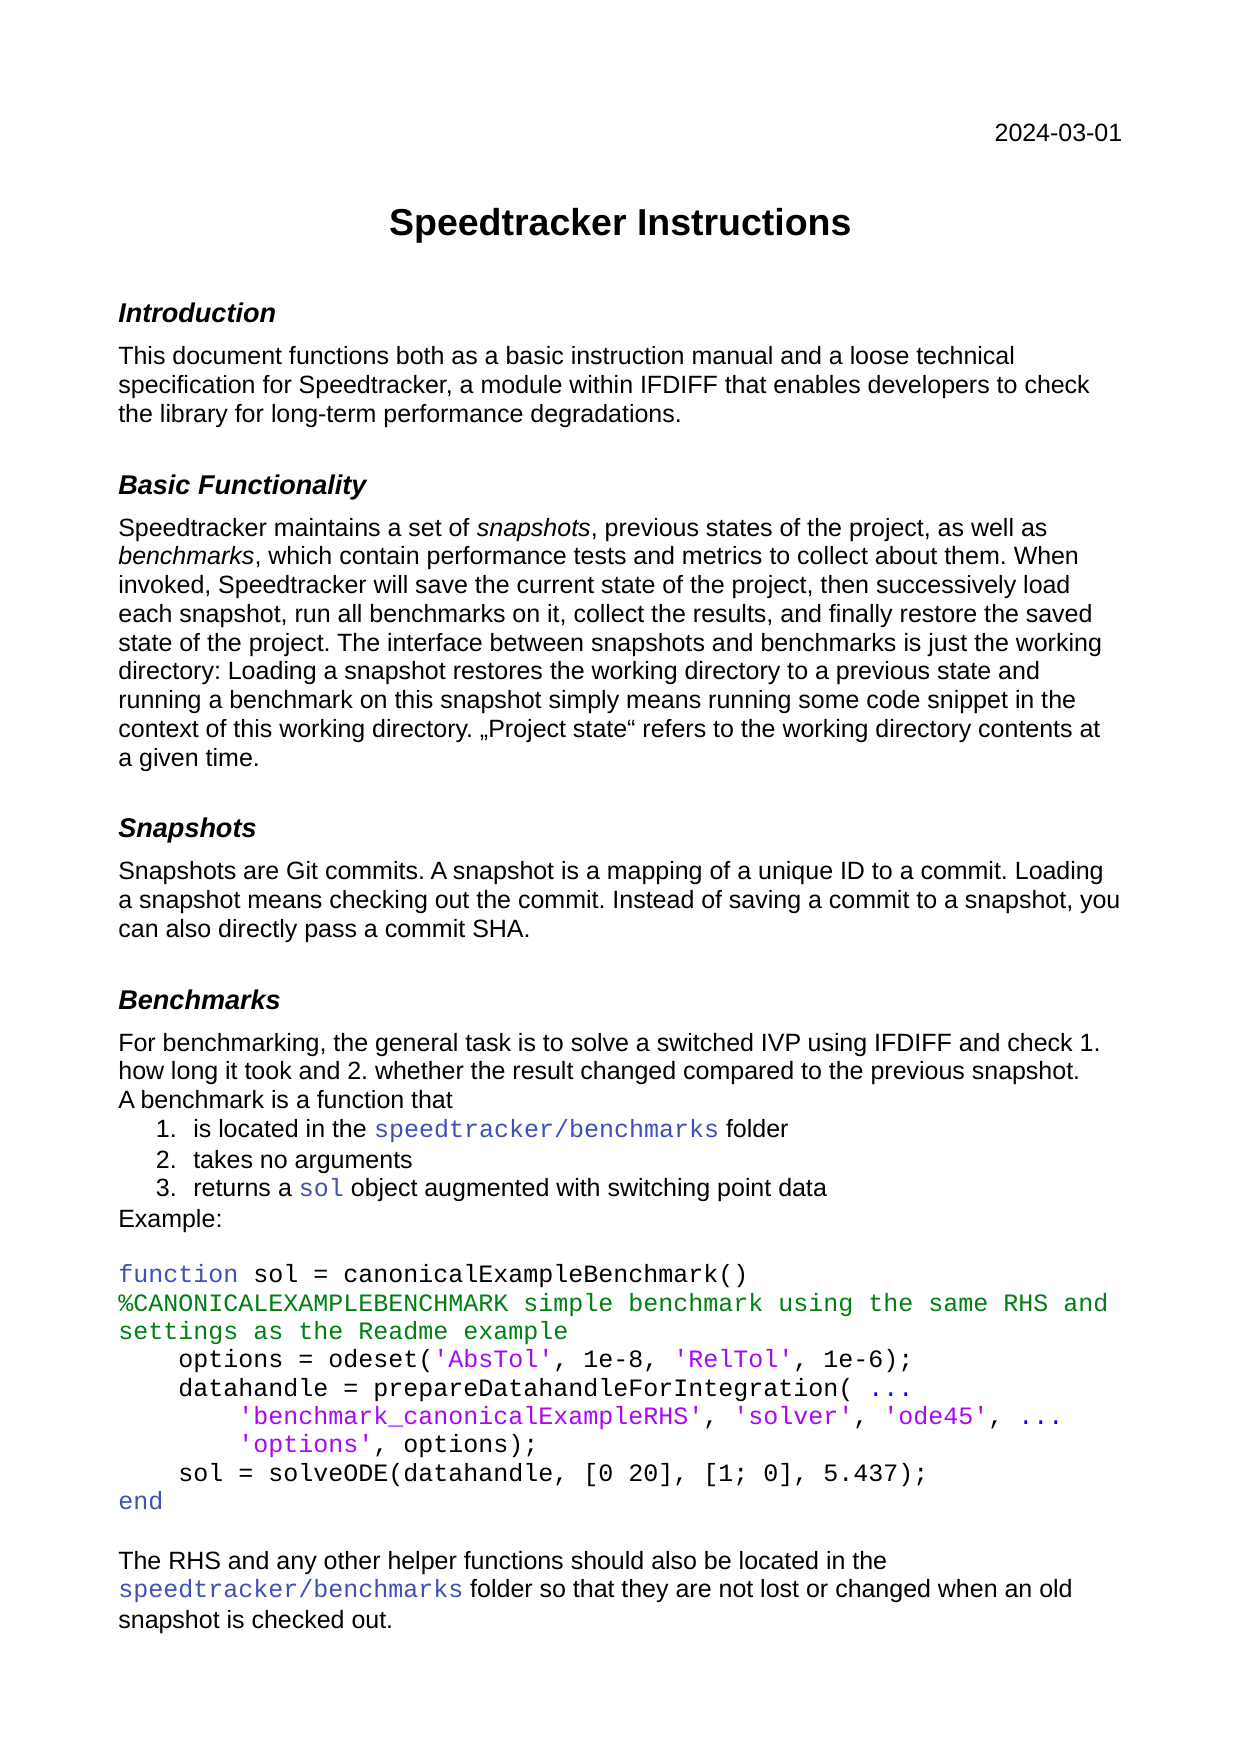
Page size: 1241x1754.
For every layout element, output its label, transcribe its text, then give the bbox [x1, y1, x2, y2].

list takes no arguments [156, 1145, 1122, 1173]
text options = odeset('AbsTol', 1e-8, 'RelTol', 1e-6); [118, 1347, 1122, 1375]
subtitle Basic Functionality [118, 469, 1122, 500]
text The RHS and any other helper functions should also be located in the speedtracker/benchmarks folder so that they are not lost or changed when an old snapshot is checked out. [118, 1546, 1122, 1634]
text end [118, 1488, 1122, 1517]
text For benchmarking, the general task is to solve a switched IVP using IFDIFF and check 1. how long it took and 2. whether the result changed compared to the previous snapshot. [118, 1027, 1122, 1085]
text Example: [118, 1204, 1122, 1233]
subtitle Speedtracker Instructions [118, 201, 1122, 244]
text sol = solveODE(datahandle, [0 20], [1; 0], 5.437); [118, 1460, 1122, 1488]
text Snapshots are Git commits. A snapshot is a mapping of a unique ID to a commit. Loading a snapshot means checking out the commit. Instead of saving a commit to a snapshot, you can also directly pass a commit SHA. [118, 856, 1122, 942]
text 2024-03-01 [118, 118, 1122, 147]
subtitle Introduction [118, 297, 1122, 329]
text datahandle = prepareDatahandleForIntegration( ... [118, 1375, 1122, 1403]
text %CANONICALEXAMPLEBENCHMARK simple benchmark using the same RHS and settings as the Readme example [118, 1290, 1122, 1347]
text Speedtracker maintains a set of snapshots, previous states of the project, as well as benchmarks, which contain performance tests and metrics to collect about them. When invoked, Speedtracker will save the current state of the project, then successively load each snapshot, run all benchmarks on it, collect the results, and finally restore the saved state of the project. The interface between snapshots and benchmarks is just the working directory: Loading a snapshot restores the working directory to a previous state and running a benchmark on this snapshot simply means running some code snippet in the context of this working directory. „Project state“ refers to the working directory contents at a given time. [118, 512, 1122, 771]
text A benchmark is a function that [118, 1085, 1122, 1114]
text function sol = canonicalExampleBenchmark() [118, 1262, 1122, 1290]
subtitle Snapshots [118, 812, 1122, 844]
text This document functions both as a basic instruction manual and a loose technical specification for Speedtracker, a module within IFDIFF that enables developers to check the library for long-term performance degradations. [118, 341, 1122, 427]
text 'options', options); [118, 1432, 1122, 1460]
text 'benchmark_canonicalExampleRHS', 'solver', 'ode45', ... [118, 1403, 1122, 1432]
list returns a sol object augmented with switching point data [156, 1173, 1122, 1204]
subtitle Benchmarks [118, 984, 1122, 1015]
list is located in the speedtracker/benchmarks folder [156, 1114, 1122, 1145]
